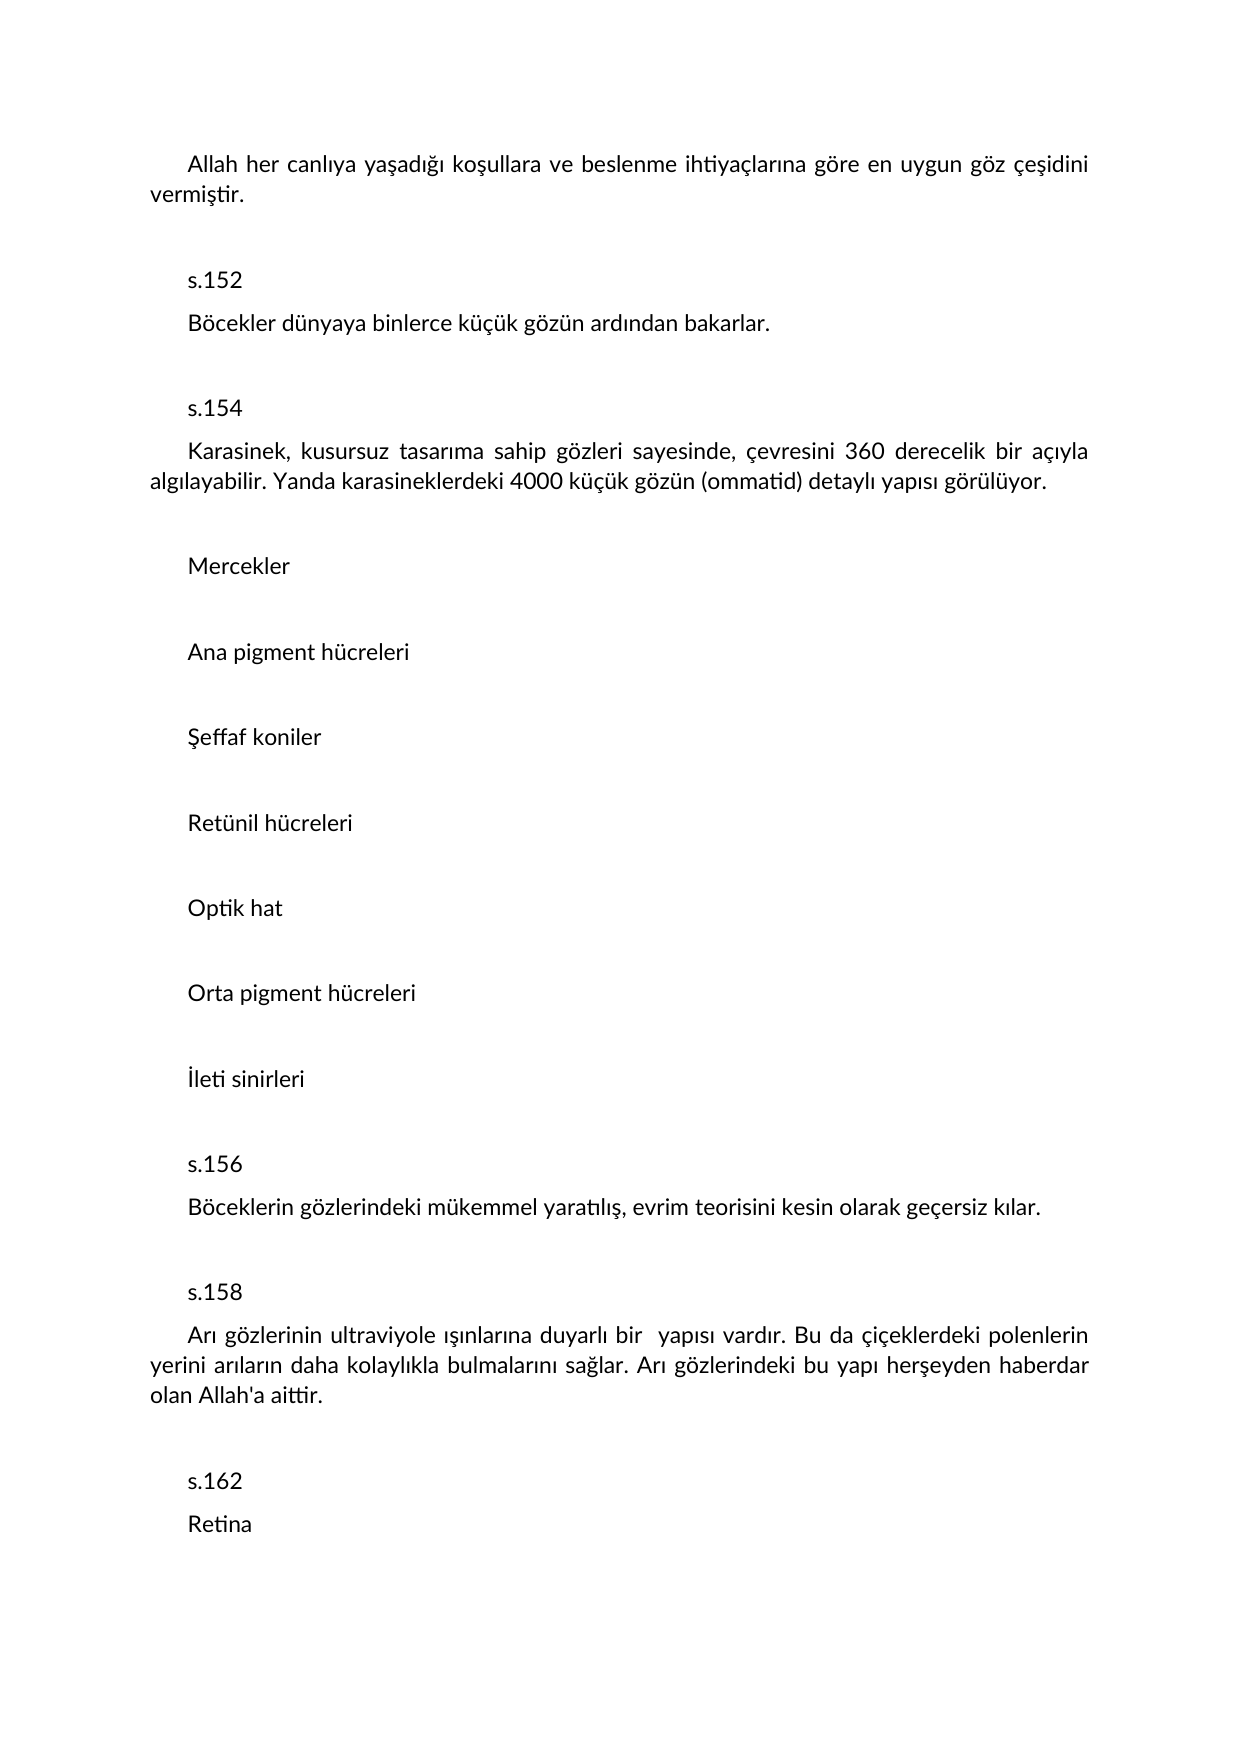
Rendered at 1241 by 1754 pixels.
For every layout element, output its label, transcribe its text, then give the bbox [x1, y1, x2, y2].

text Retünil hücreleri [150, 808, 1090, 836]
text Şeffaf koniler [150, 723, 1090, 750]
text s.156 [150, 1150, 1090, 1177]
text Mercekler [150, 552, 1090, 579]
text Böcekler dünyaya binlerce küçük gözün ardından bakarlar. [150, 308, 1090, 336]
text Orta pigment hücreleri [150, 979, 1090, 1007]
text Allah her canlıya yaşadığı koşullara ve beslenme ihtiyaçlarına göre en uygun göz çeşidini vermiştir. [150, 150, 1090, 208]
text Ana pigment hücreleri [150, 637, 1090, 665]
text s.162 [150, 1467, 1090, 1494]
text Arı gözlerinin ultraviyole ışınlarına duyarlı bir yapısı vardır. Bu da çiçeklerdeki polenlerin yerini arıların daha kolaylıkla bulmalarını sağlar. Arı gözlerindeki bu yapı herşeyden haberdar olan Allah'a aittir. [150, 1321, 1090, 1409]
text Böceklerin gözlerindeki mükemmel yaratılış, evrim teorisini kesin olarak geçersiz kılar. [150, 1193, 1090, 1220]
text s.154 [150, 394, 1090, 421]
text s.152 [150, 266, 1090, 293]
text Karasinek, kusursuz tasarıma sahip gözleri sayesinde, çevresini 360 derecelik bir açıyla algılayabilir. Yanda karasineklerdeki 4000 küçük gözün (ommatid) detaylı yapısı görülüyor. [150, 436, 1090, 494]
text Retina [150, 1509, 1090, 1537]
text Optik hat [150, 894, 1090, 921]
text İleti sinirleri [150, 1064, 1090, 1092]
text s.158 [150, 1278, 1090, 1306]
